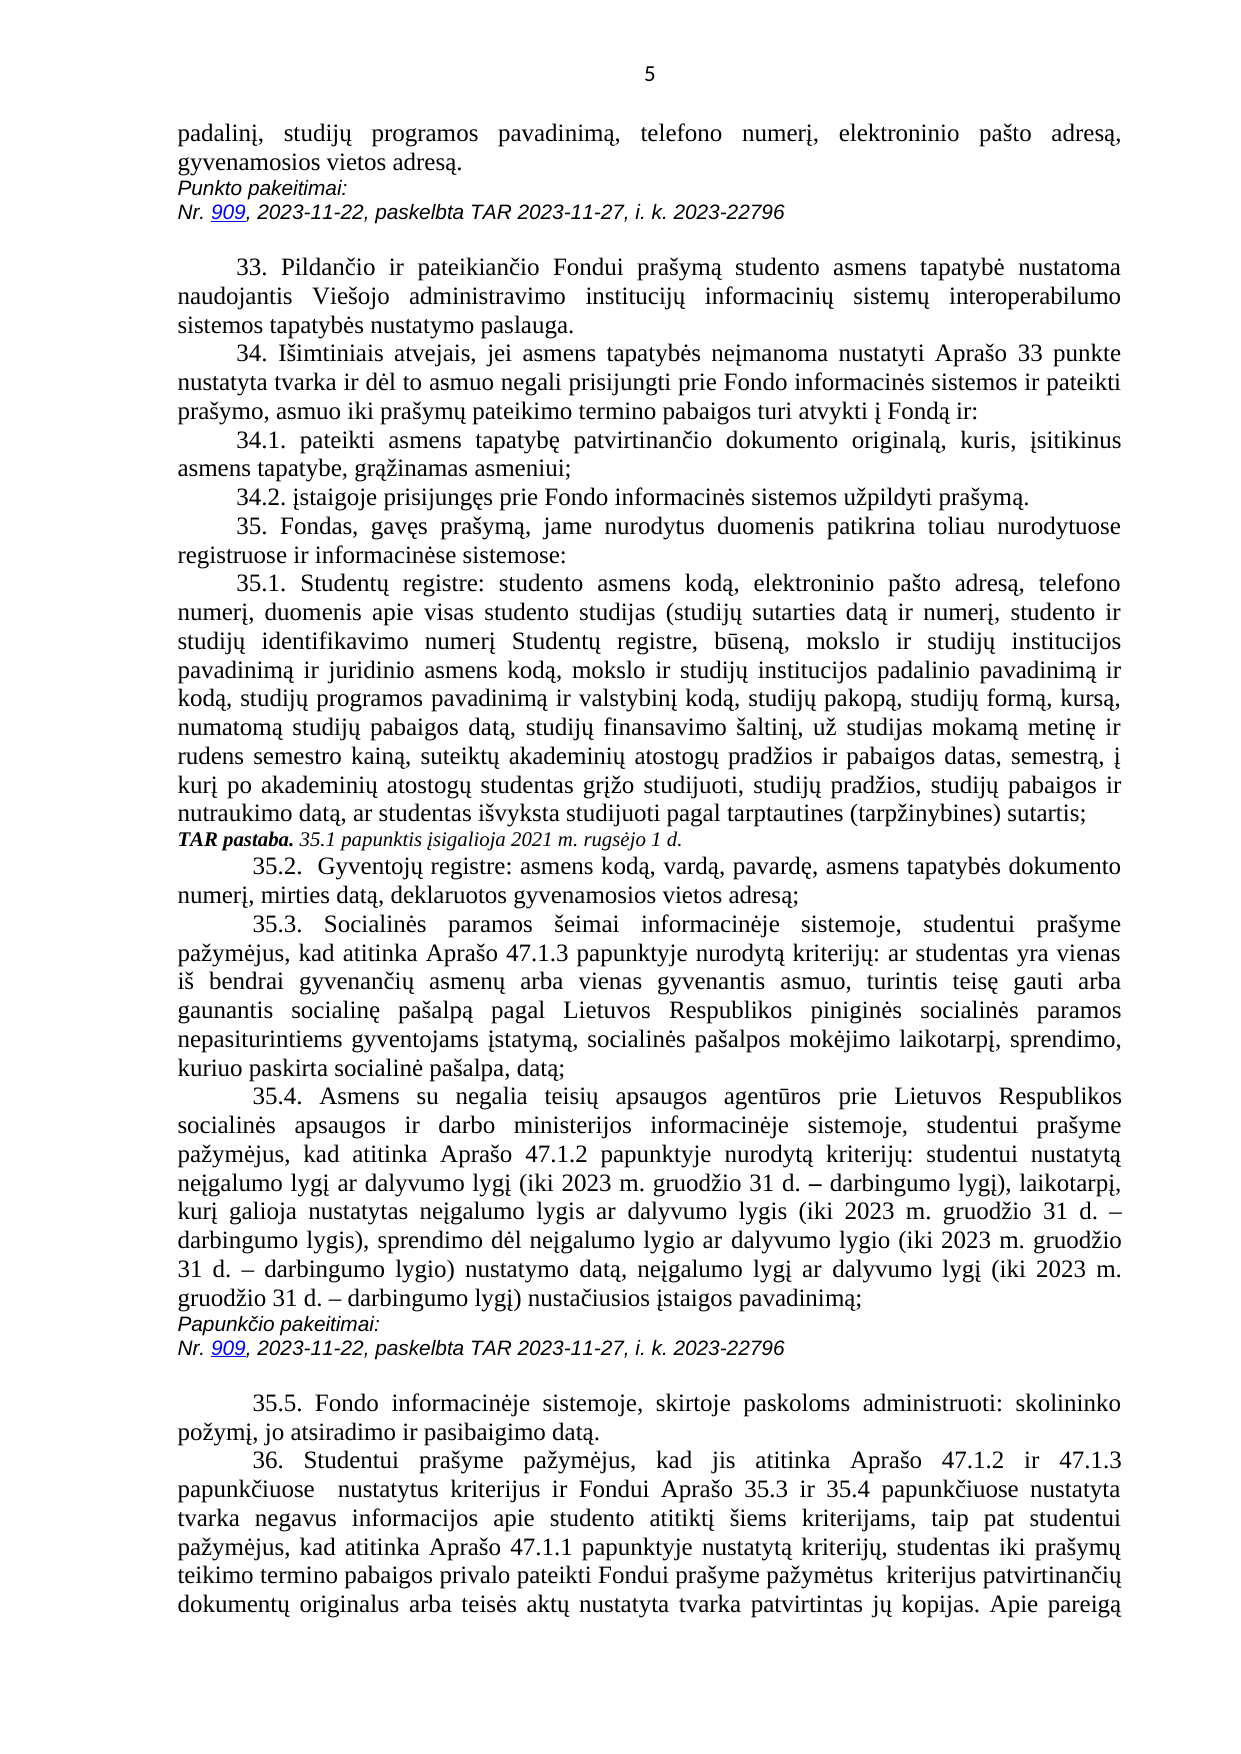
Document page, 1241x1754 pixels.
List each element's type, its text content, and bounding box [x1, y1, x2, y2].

text 35.2. Gyventojų registre: asmens kodą, vardą, pavardę, asmens tapatybės dokumento numerį, mirties datą, deklaruotos gyvenamosios vietos adresą; [177, 851, 1122, 909]
text Punkto pakeitimai: [177, 176, 1122, 199]
text padalinį, studijų programos pavadinimą, telefono numerį, elektroninio pašto adresą, gyvenamosios vietos adresą. [177, 118, 1122, 176]
text 35.4. Asmens su negalia teisių apsaugos agentūros prie Lietuvos Respublikos socialinės apsaugos ir darbo ministerijos informacinėje sistemoje, studentui prašyme pažymėjus, kad atitinka Aprašo 47.1.2 papunktyje nurodytą kriterijų: studentui nustatytą neįgalumo lygį ar dalyvumo lygį (iki 2023 m. gruodžio 31 d. – darbingumo lygį), laikotarpį, kurį galioja nustatytas neįgalumo lygis ar dalyvumo lygis (iki 2023 m. gruodžio 31 d. – darbingumo lygis), sprendimo dėl neįgalumo lygio ar dalyvumo lygio (iki 2023 m. gruodžio 31 d. – darbingumo lygio) nustatymo datą, neįgalumo lygį ar dalyvumo lygį (iki 2023 m. gruodžio 31 d. – darbingumo lygį) nustačiusios įstaigos pavadinimą; [177, 1081, 1122, 1311]
text 33. Pildančio ir pateikiančio Fondui prašymą studento asmens tapatybė nustatoma naudojantis Viešojo administravimo institucijų informacinių sistemų interoperabilumo sistemos tapatybės nustatymo paslauga. [177, 252, 1122, 338]
text TAR pastaba. 35.1 papunktis įsigalioja 2021 m. rugsėjo 1 d. [177, 827, 1122, 851]
text 35.3. Socialinės paramos šeimai informacinėje sistemoje, studentui prašyme pažymėjus, kad atitinka Aprašo 47.1.3 papunktyje nurodytą kriterijų: ar studentas yra vienas iš bendrai gyvenančių asmenų arba vienas gyvenantis asmuo, turintis teisę gauti arba gaunantis socialinę pašalpą pagal Lietuvos Respublikos piniginės socialinės paramos nepasiturintiems gyventojams įstatymą, socialinės pašalpos mokėjimo laikotarpį, sprendimo, kuriuo paskirta socialinė pašalpa, datą; [177, 909, 1122, 1081]
text 35. Fondas, gavęs prašymą, jame nurodytus duomenis patikrina toliau nurodytuose registruose ir informacinėse sistemose: [177, 511, 1122, 568]
text 35.5. Fondo informacinėje sistemoje, skirtoje paskoloms administruoti: skolininko požymį, jo atsiradimo ir pasibaigimo datą. [177, 1388, 1122, 1446]
text Nr. 909, 2023-11-22, paskelbta TAR 2023-11-27, i. k. 2023-22796 [177, 1335, 1122, 1359]
text 34.2. įstaigoje prisijungęs prie Fondo informacinės sistemos užpildyti prašymą. [177, 482, 1122, 511]
text 34. Išimtiniais atvejais, jei asmens tapatybės neįmanoma nustatyti Aprašo 33 punkte nustatyta tvarka ir dėl to asmuo negali prisijungti prie Fondo informacinės sistemos ir pateikti prašymo, asmuo iki prašymų pateikimo termino pabaigos turi atvykti į Fondą ir: [177, 338, 1122, 425]
text 34.1. pateikti asmens tapatybę patvirtinančio dokumento originalą, kuris, įsitikinus asmens tapatybe, grąžinamas asmeniui; [177, 425, 1122, 482]
text Nr. 909, 2023-11-22, paskelbta TAR 2023-11-27, i. k. 2023-22796 [177, 199, 1122, 223]
text 36. Studentui prašyme pažymėjus, kad jis atitinka Aprašo 47.1.2 ir 47.1.3 papunkčiuose nustatytus kriterijus ir Fondui Aprašo 35.3 ir 35.4 papunkčiuose nustatyta tvarka negavus informacijos apie studento atitiktį šiems kriterijams, taip pat studentui pažymėjus, kad atitinka Aprašo 47.1.1 papunktyje nustatytą kriterijų, studentas iki prašymų teikimo termino pabaigos privalo pateikti Fondui prašyme pažymėtus kriterijus patvirtinančių dokumentų originalus arba teisės aktų nustatyta tvarka patvirtintas jų kopijas. Apie pareigą [177, 1446, 1122, 1618]
text Papunkčio pakeitimai: [177, 1311, 1122, 1335]
text 35.1. Studentų registre: studento asmens kodą, elektroninio pašto adresą, telefono numerį, duomenis apie visas studento studijas (studijų sutarties datą ir numerį, studento ir studijų identifikavimo numerį Studentų registre, būseną, mokslo ir studijų institucijos pavadinimą ir juridinio asmens kodą, mokslo ir studijų institucijos padalinio pavadinimą ir kodą, studijų programos pavadinimą ir valstybinį kodą, studijų pakopą, studijų formą, kursą, numatomą studijų pabaigos datą, studijų finansavimo šaltinį, už studijas mokamą metinę ir rudens semestro kainą, suteiktų akademinių atostogų pradžios ir pabaigos datas, semestrą, į kurį po akademinių atostogų studentas grįžo studijuoti, studijų pradžios, studijų pabaigos ir nutraukimo datą, ar studentas išvyksta studijuoti pagal tarptautines (tarpžinybines) sutartis; [177, 568, 1122, 827]
